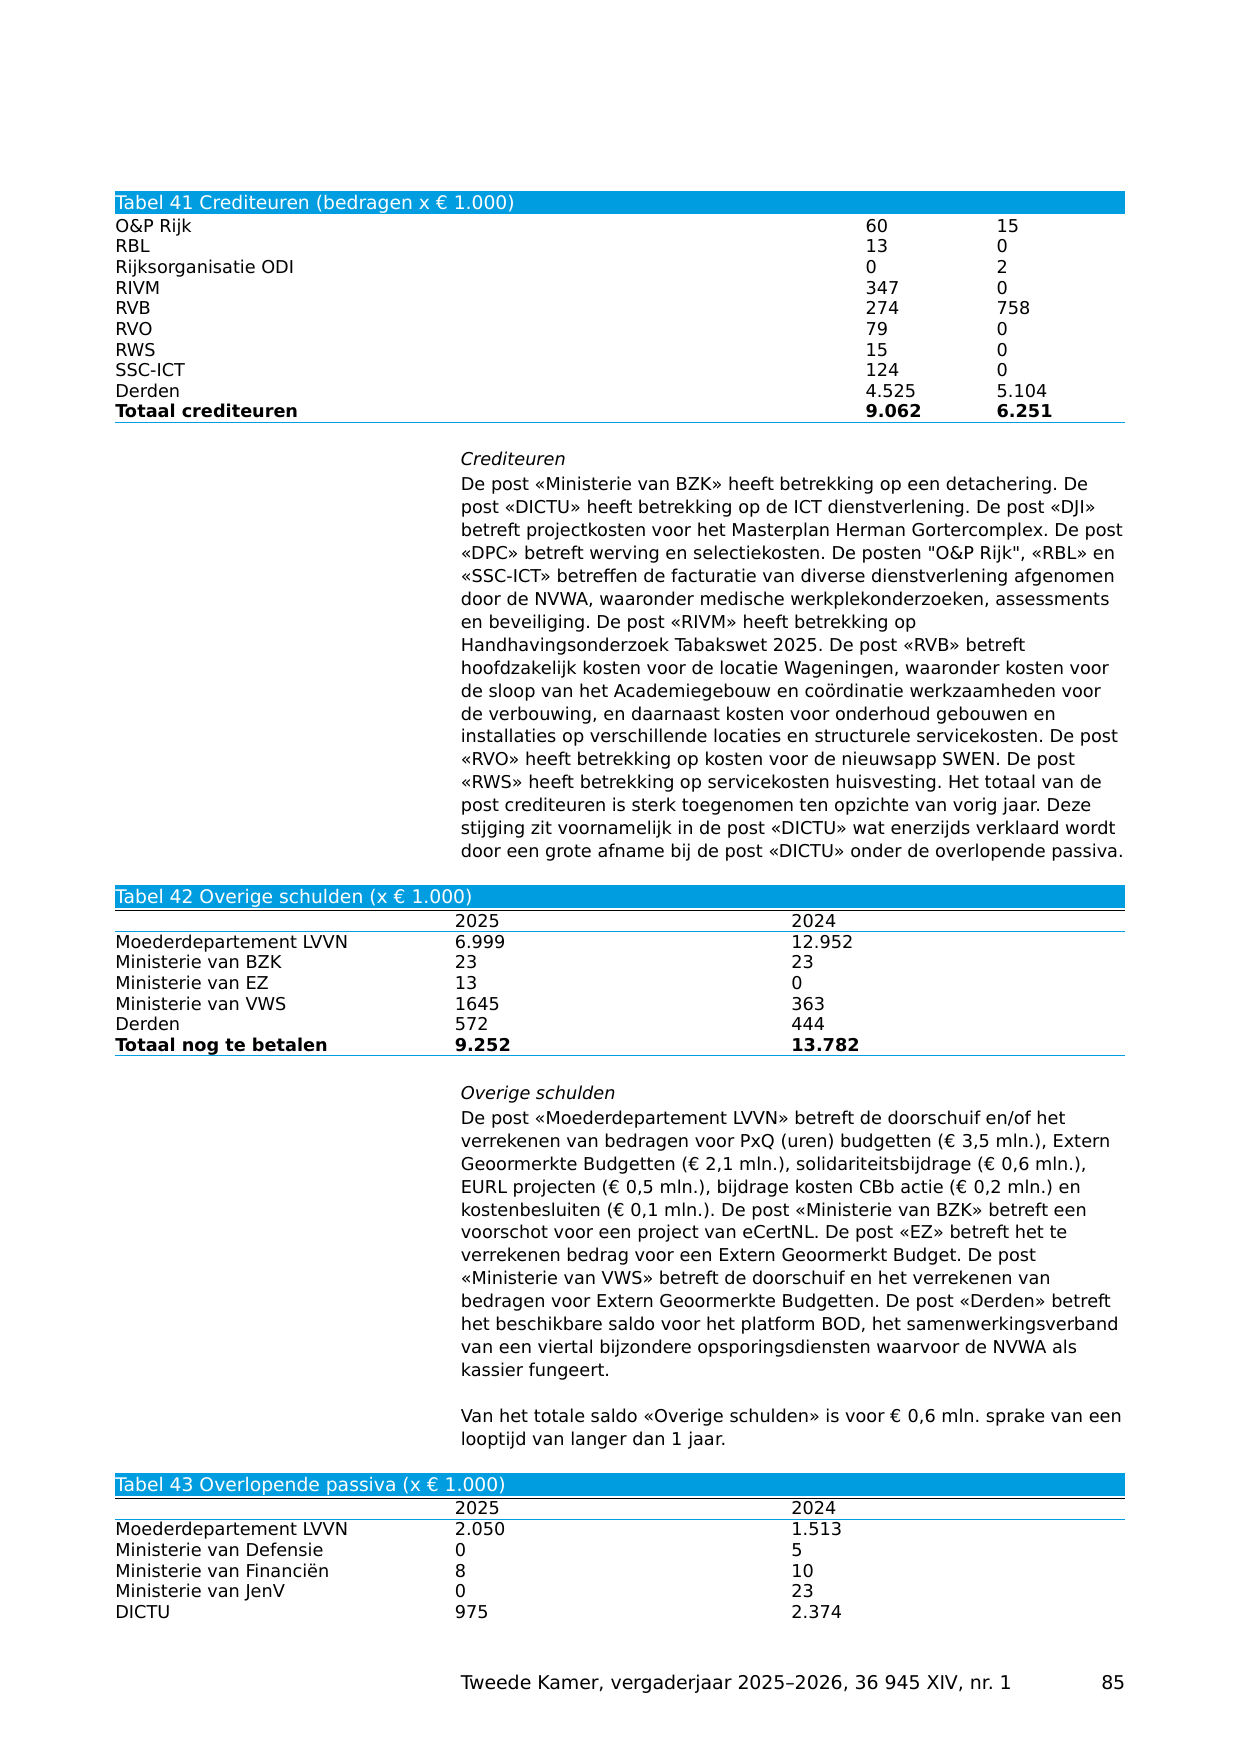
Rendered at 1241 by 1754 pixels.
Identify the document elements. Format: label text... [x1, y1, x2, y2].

table_cell 15 [994, 216, 1125, 236]
table_cell O&P Rijk [115, 216, 862, 236]
table_cell Ministerie van JenV [115, 1581, 452, 1602]
text Van het totale saldo «Overige schulden» is voor € 0,6 mln. sprake van een looptijd van langer dan 1 jaar. [461, 1404, 1125, 1450]
table_cell 23 [788, 952, 1125, 973]
table_cell 15 [863, 340, 993, 360]
table_cell Totaal nog te betalen [115, 1035, 452, 1055]
table_cell Ministerie van Financiën [115, 1561, 452, 1581]
table_cell 0 [994, 360, 1125, 381]
table_cell RVO [115, 319, 862, 339]
table_cell [115, 911, 452, 931]
table_cell 274 [863, 298, 993, 319]
table_cell Derden [115, 381, 862, 401]
text Crediteuren [461, 447, 1125, 470]
table_cell Derden [115, 1014, 452, 1035]
table_cell SSC-ICT [115, 360, 862, 381]
table_cell 4.525 [863, 381, 993, 401]
table_cell 124 [863, 360, 993, 381]
table_cell 444 [788, 1014, 1125, 1035]
table_cell 0 [994, 236, 1125, 257]
table_cell 2025 [452, 1499, 788, 1519]
table_cell 363 [788, 994, 1125, 1014]
table_cell 79 [863, 319, 993, 339]
table_cell 2.050 [452, 1520, 788, 1540]
table_cell 0 [863, 257, 993, 278]
table_cell 8 [452, 1561, 788, 1581]
table_cell Ministerie van EZ [115, 973, 452, 993]
table_cell Moederdepartement LVVN [115, 1520, 452, 1540]
table_cell 975 [452, 1602, 788, 1622]
table_cell 13 [863, 236, 993, 257]
table_cell Ministerie van Defensie [115, 1540, 452, 1561]
table_cell 2024 [788, 911, 1125, 931]
table_cell 23 [788, 1581, 1125, 1602]
table_cell 1.513 [788, 1520, 1125, 1540]
table_cell DICTU [115, 1602, 452, 1622]
table_cell 758 [994, 298, 1125, 319]
table_cell Ministerie van BZK [115, 952, 452, 973]
table_cell 1645 [452, 994, 788, 1014]
table_cell Moederdepartement LVVN [115, 932, 452, 952]
table_cell Totaal crediteuren [115, 401, 862, 422]
table_cell 5 [788, 1540, 1125, 1561]
table_cell 13 [452, 973, 788, 993]
table_cell [115, 1499, 452, 1519]
table_cell Rijksorganisatie ODI [115, 257, 862, 278]
table_cell 2.374 [788, 1602, 1125, 1622]
table_cell RWS [115, 340, 862, 360]
table_cell 572 [452, 1014, 788, 1035]
table_cell 9.252 [452, 1035, 788, 1055]
table_cell 2 [994, 257, 1125, 278]
table_cell 0 [452, 1540, 788, 1561]
table_cell 0 [994, 278, 1125, 298]
table_cell 6.999 [452, 932, 788, 952]
text De post «Moederdepartement LVVN» betreft de doorschuif en/of het verrekenen van bedragen voor PxQ (uren) budgetten (€ 3,5 mln.), Extern Geoormerkte Budgetten (€ 2,1 mln.), solidariteitsbijdrage (€ 0,6 mln.), EURL projecten (€ 0,5 mln.), bijdrage kosten CBb actie (€ 0,2 mln.) en kostenbesluiten (€ 0,1 mln.). De post «Ministerie van BZK» betreft een voorschot voor een project van eCertNL. De post «EZ» betreft het te verrekenen bedrag voor een Extern Geoormerkt Budget. De post «Ministerie van VWS» betreft de doorschuif en het verrekenen van bedragen voor Extern Geoormerkte Budgetten. De post «Derden» betreft het beschikbare saldo voor het platform BOD, het samenwerkingsverband van een viertal bijzondere opsporingsdiensten waarvoor de NVWA als kassier fungeert. [461, 1106, 1125, 1381]
table_cell 5.104 [994, 381, 1125, 401]
table_cell 0 [994, 319, 1125, 339]
table_cell 2025 [452, 911, 788, 931]
table_cell 2024 [788, 1499, 1125, 1519]
table_cell 9.062 [863, 401, 993, 422]
table_cell RVB [115, 298, 862, 319]
table_cell 0 [994, 340, 1125, 360]
table_cell 60 [863, 216, 993, 236]
table_cell 13.782 [788, 1035, 1125, 1055]
table_cell 0 [788, 973, 1125, 993]
table_cell RIVM [115, 278, 862, 298]
table_cell 347 [863, 278, 993, 298]
table_cell 23 [452, 952, 788, 973]
table_cell Ministerie van VWS [115, 994, 452, 1014]
table_cell 0 [452, 1581, 788, 1602]
table_cell RBL [115, 236, 862, 257]
text De post «Ministerie van BZK» heeft betrekking op een detachering. De post «DICTU» heeft betrekking op de ICT dienstverlening. De post «DJI» betreft projectkosten voor het Masterplan Herman Gortercomplex. De post «DPC» betreft werving en selectiekosten. De posten "O&P Rijk", «RBL» en «SSC-ICT» betreffen de facturatie van diverse dienstverlening afgenomen door de NVWA, waaronder medische werkplekonderzoeken, assessments en beveiliging. De post «RIVM» heeft betrekking op Handhavingsonderzoek Tabakswet 2025. De post «RVB» betreft hoofdzakelijk kosten voor de locatie Wageningen, waaronder kosten voor de sloop van het Academiegebouw en coördinatie werkzaamheden voor de verbouwing, en daarnaast kosten voor onderhoud gebouwen en installaties op verschillende locaties en structurele servicekosten. De post «RVO» heeft betrekking op kosten voor de nieuwsapp SWEN. De post «RWS» heeft betrekking op servicekosten huisvesting. Het totaal van de post crediteuren is sterk toegenomen ten opzichte van vorig jaar. Deze stijging zit voornamelijk in de post «DICTU» wat enerzijds verklaard wordt door een grote afname bij de post «DICTU» onder de overlopende passiva. [461, 472, 1125, 862]
table_cell 10 [788, 1561, 1125, 1581]
table_cell 12.952 [788, 932, 1125, 952]
table_cell 6.251 [994, 401, 1125, 422]
text Overige schulden [461, 1081, 1125, 1104]
